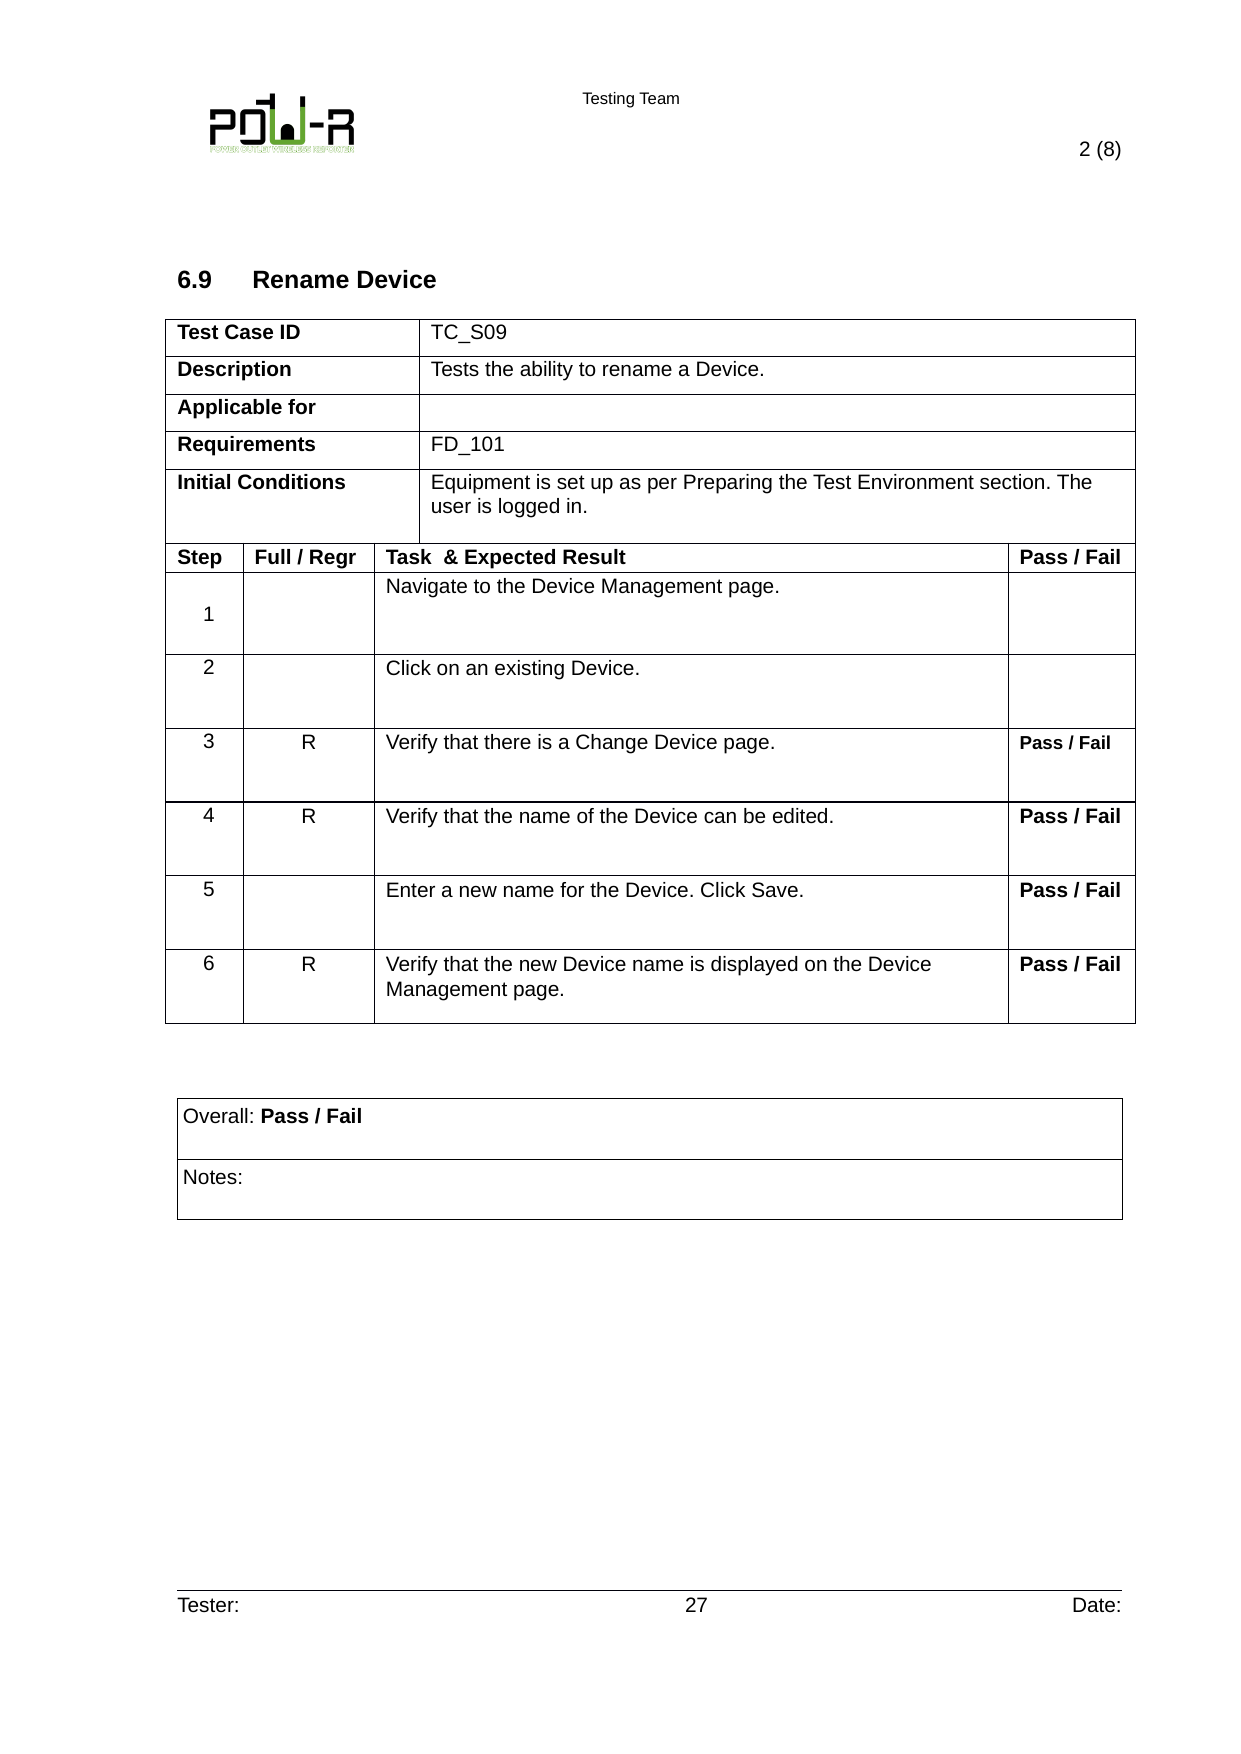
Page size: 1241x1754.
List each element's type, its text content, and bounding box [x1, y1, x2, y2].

picture [206, 88, 358, 157]
table_cell Enter a new name for the Device. Click Save. [375, 876, 1008, 949]
table_cell Task & Expected Result [375, 544, 1008, 572]
table_cell Verify that the name of the Device can be edited. [375, 803, 1008, 875]
table_cell [1009, 655, 1135, 727]
table_cell Full / Regr [244, 544, 374, 572]
table_cell Pass / Fail [1009, 544, 1135, 572]
subtitle Rename Device [177, 265, 1122, 294]
table_cell [420, 395, 1135, 431]
table_cell [166, 729, 243, 801]
table_cell [166, 876, 243, 949]
table_cell Initial Conditions [166, 470, 419, 543]
table_cell Description [166, 357, 419, 394]
table_cell [1009, 573, 1135, 653]
table_cell R [244, 803, 374, 875]
table_cell Applicable for [166, 395, 419, 431]
table_cell [244, 655, 374, 727]
table_cell Requirements [166, 432, 419, 469]
table_cell R [244, 950, 374, 1023]
table_header Test Case ID [166, 320, 419, 356]
table_cell Pass / Fail [1009, 803, 1135, 875]
table_cell Step [166, 544, 243, 572]
table_header TC_S09 [420, 320, 1135, 356]
table_cell Verify that the new Device name is displayed on the Device Management page. [375, 950, 1008, 1023]
table_cell [244, 876, 374, 949]
table_cell [166, 655, 243, 727]
table_cell Pass / Fail [1009, 876, 1135, 949]
table_cell Tests the ability to rename a Device. [420, 357, 1135, 394]
table_cell Navigate to the Device Management page. [375, 573, 1008, 653]
table_cell Pass / Fail [1009, 950, 1135, 1023]
table_cell Verify that there is a Change Device page. [375, 729, 1008, 801]
table_cell Click on an existing Device. [375, 655, 1008, 727]
table_cell [244, 573, 374, 653]
table_cell Pass / Fail [1009, 729, 1135, 801]
table_cell R [244, 729, 374, 801]
table_cell [166, 573, 243, 653]
table_cell FD_101 [420, 432, 1135, 469]
table_cell Notes: [178, 1160, 1122, 1219]
table_cell Equipment is set up as per Preparing the Test Environment section. The user is logged in. [420, 470, 1135, 543]
table_cell [166, 950, 243, 1023]
table_header Overall: Pass / Fail [178, 1099, 1122, 1159]
table_cell [166, 803, 243, 875]
